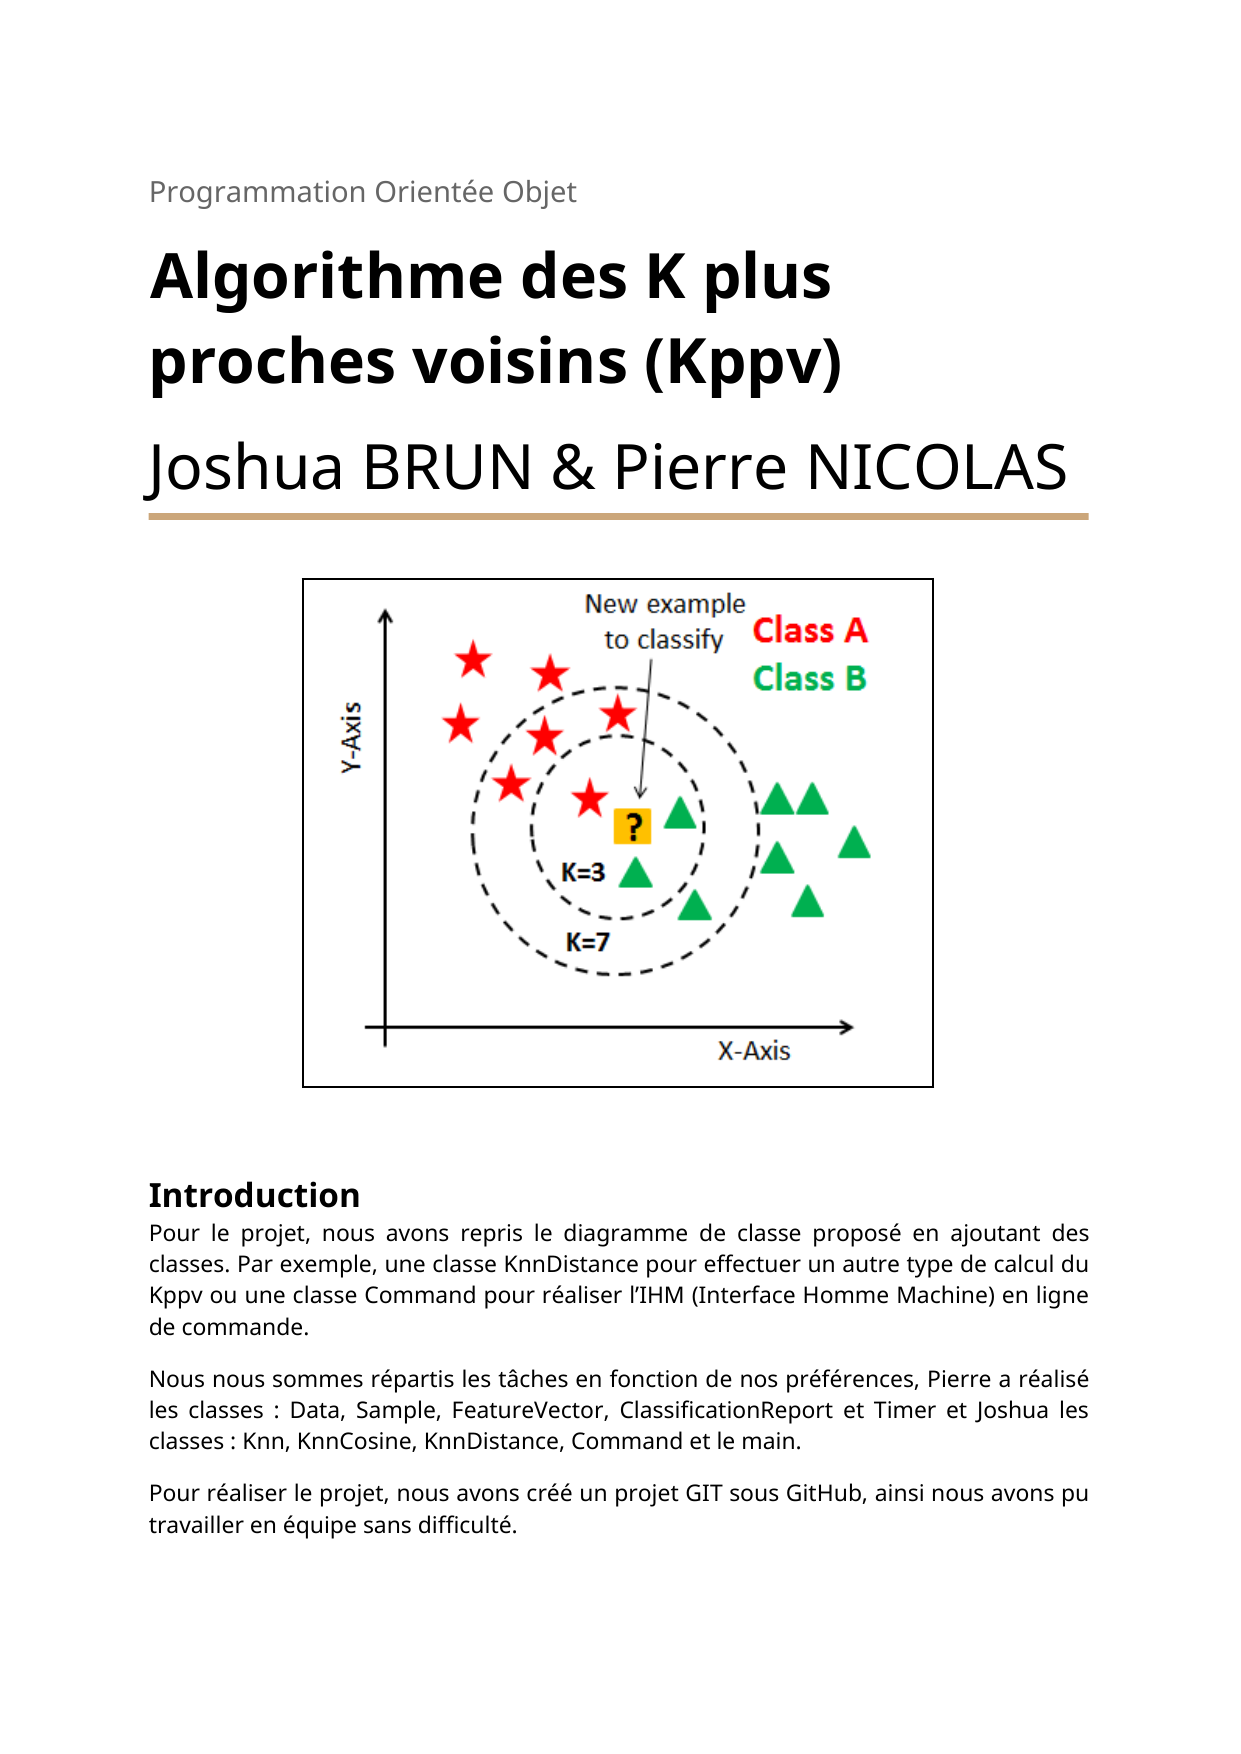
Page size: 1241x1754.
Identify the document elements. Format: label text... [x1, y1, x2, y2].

text Nous nous sommes répartis les tâches en fonction de nos préférences, Pierre a réalisé les classes : Data, Sample, FeatureVector, ClassificationReport et Timer et Joshua les classes : Knn, KnnCosine, KnnDistance, Command et le main. [148, 1363, 1090, 1456]
text Programmation Orientée Objet [148, 171, 1090, 211]
text Algorithme des K plus proches voisins (Kppv) [148, 231, 1090, 402]
subtitle Introduction [148, 1171, 1090, 1217]
text Pour le projet, nous avons repris le diagramme de classe proposé en ajoutant des classes. Par exemple, une classe KnnDistance pour effectuer un autre type de calcul du Kppv ou une classe Command pour réaliser l’IHM (Interface Homme Machine) en ligne de commande. [148, 1217, 1090, 1342]
text Joshua BRUN & Pierre NICOLAS [148, 422, 1090, 507]
text Pour réaliser le projet, nous avons créé un projet GIT sous GitHub, ainsi nous avons pu travailler en équipe sans difficulté. [148, 1477, 1090, 1540]
